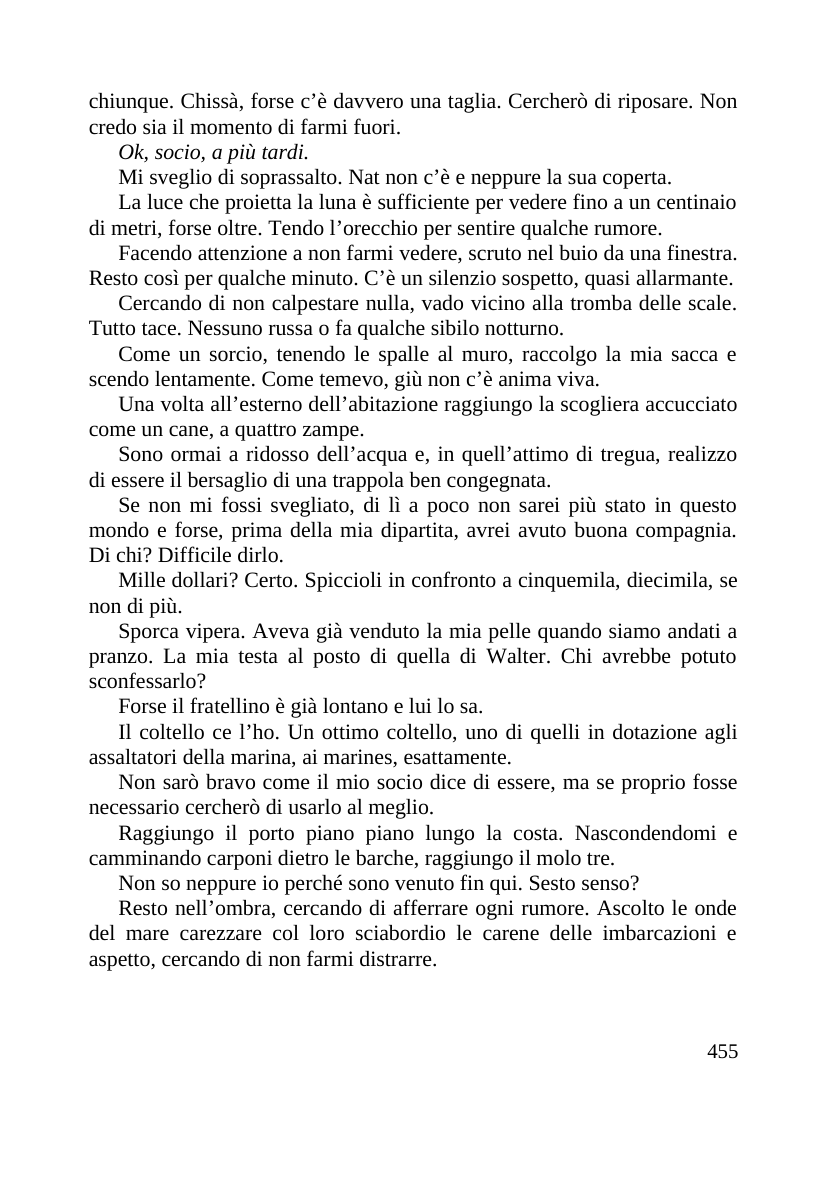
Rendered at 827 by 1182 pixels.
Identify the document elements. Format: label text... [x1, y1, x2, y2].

text Cercando di non calpestare nulla, vado vicino alla tromba delle scale. Tutto tace. Nessuno russa o fa qualche sibilo notturno. [88, 290, 738, 341]
text Resto nell’ombra, cercando di afferrare ogni rumore. Ascolto le onde del mare carezzare col loro sciabordio le carene delle imbarcazioni e aspetto, cercando di non farmi distrarre. [88, 895, 738, 971]
text Forse il fratellino è già lontano e lui lo sa. [88, 693, 738, 719]
text Sporca vipera. Aveva già venduto la mia pelle quando siamo andati a pranzo. La mia testa al posto di quella di Walter. Chi avrebbe potuto sconfessarlo? [88, 618, 738, 693]
text Raggiungo il porto piano piano lungo la costa. Nascondendomi e camminando carponi dietro le barche, raggiungo il molo tre. [88, 819, 738, 870]
text Se non mi fossi svegliato, di lì a poco non sarei più stato in questo mondo e forse, prima della mia dipartita, avrei avuto buona compagnia. Di chi? Difficile dirlo. [88, 492, 738, 567]
text Una volta all’esterno dell’abitazione raggiungo la scogliera accucciato come un cane, a quattro zampe. [88, 391, 738, 441]
text Come un sorcio, tenendo le spalle al muro, raccolgo la mia sacca e scendo lentamente. Come temevo, giù non c’è anima viva. [88, 341, 738, 391]
text Mi sveglio di soprassalto. Nat non c’è e neppure la sua coperta. [88, 164, 738, 189]
text Facendo attenzione a non farmi vedere, scruto nel buio da una finestra. Resto così per qualche minuto. C’è un silenzio sospetto, quasi allarmante. [88, 240, 738, 290]
text Non so neppure io perché sono venuto fin qui. Sesto senso? [88, 870, 738, 895]
text Mille dollari? Certo. Spiccioli in confronto a cinquemila, diecimila, se non di più. [88, 567, 738, 618]
text Sono ormai a ridosso dell’acqua e, in quell’attimo di tregua, realizzo di essere il bersaglio di una trappola ben congegnata. [88, 441, 738, 492]
text Il coltello ce l’ho. Un ottimo coltello, uno di quelli in dotazione agli assaltatori della marina, ai marines, esattamente. [88, 719, 738, 769]
text Non sarò bravo come il mio socio dice di essere, ma se proprio fosse necessario cercherò di usarlo al meglio. [88, 769, 738, 819]
text Ok, socio, a più tardi. [88, 139, 738, 164]
text chiunque. Chissà, forse c’è davvero una taglia. Cercherò di riposare. Non credo sia il momento di farmi fuori. [88, 88, 738, 139]
text La luce che proietta la luna è sufficiente per vedere fino a un centinaio di metri, forse oltre. Tendo l’orecchio per sentire qualche rumore. [88, 189, 738, 240]
